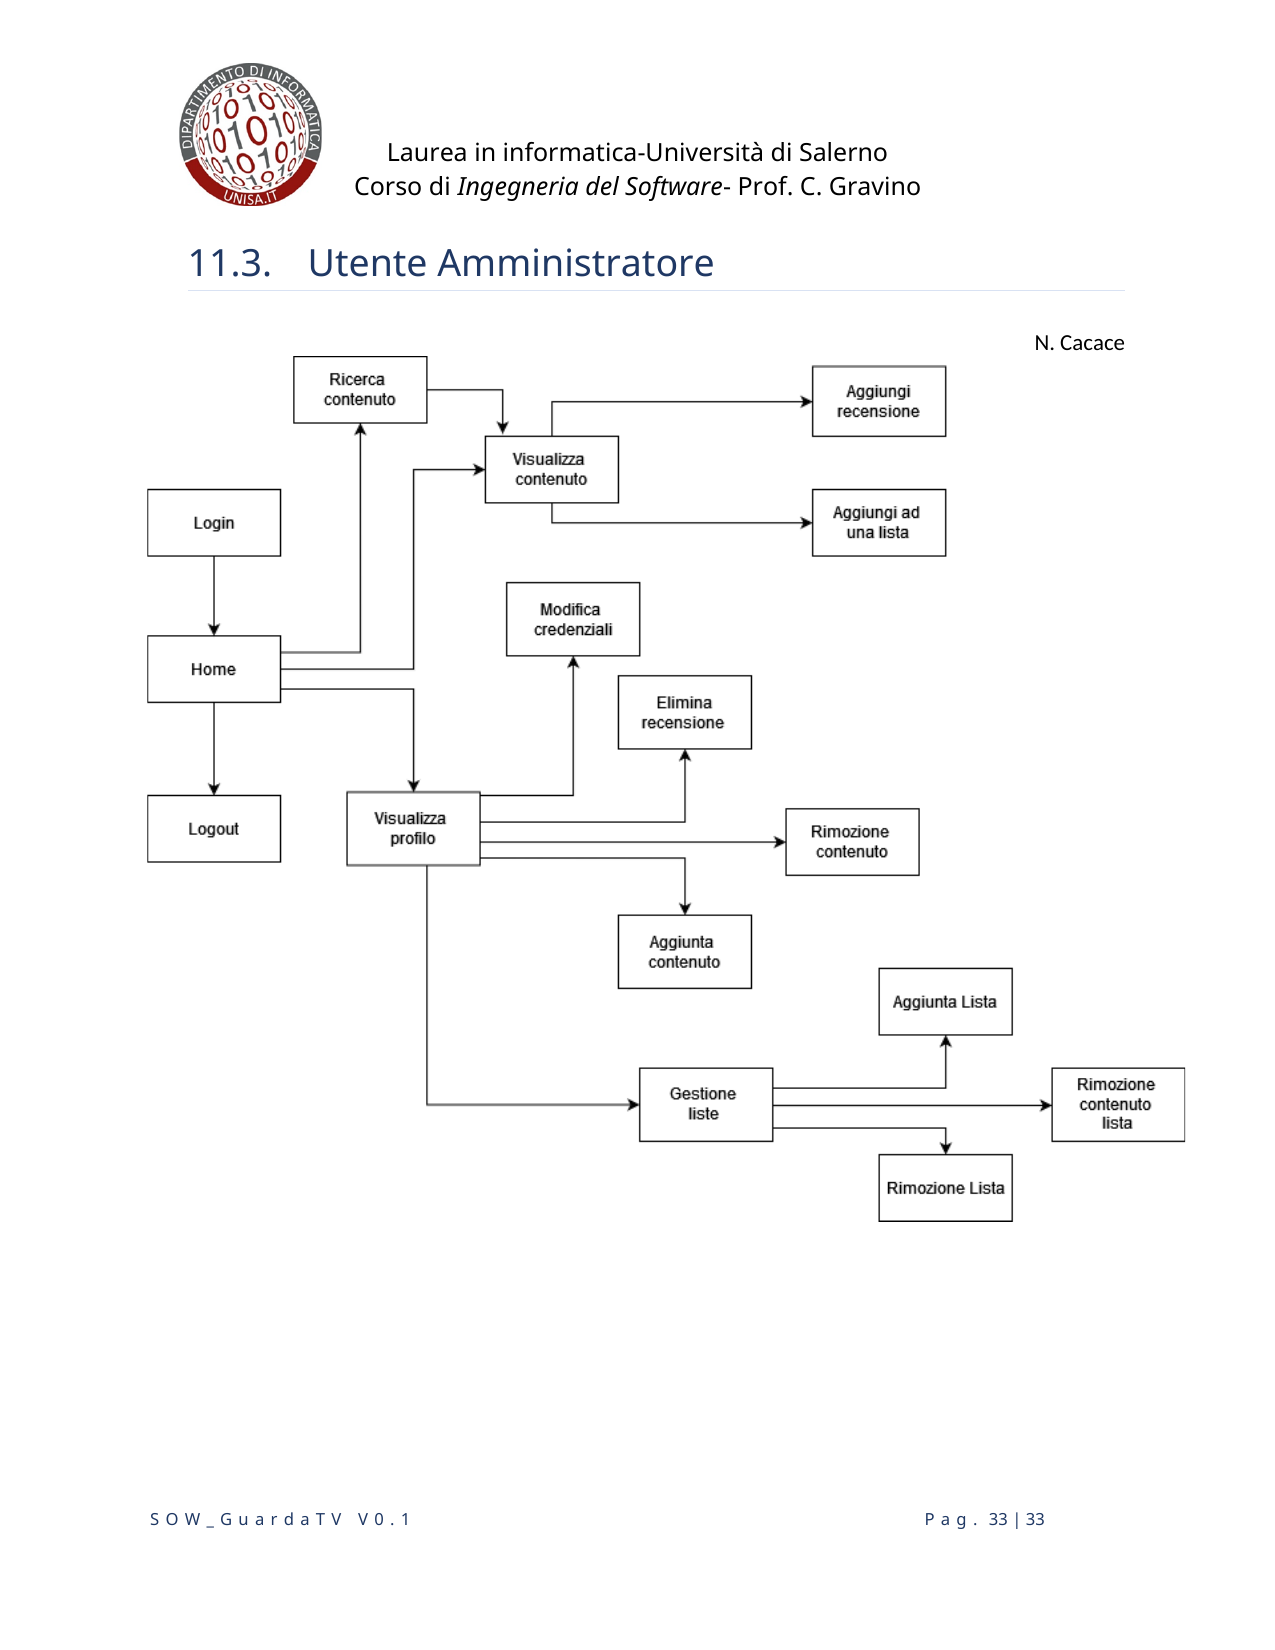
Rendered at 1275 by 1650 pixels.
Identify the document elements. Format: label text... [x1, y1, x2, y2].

list Utente Amministratore [187, 236, 1125, 290]
text N. Cacace [150, 328, 1125, 356]
